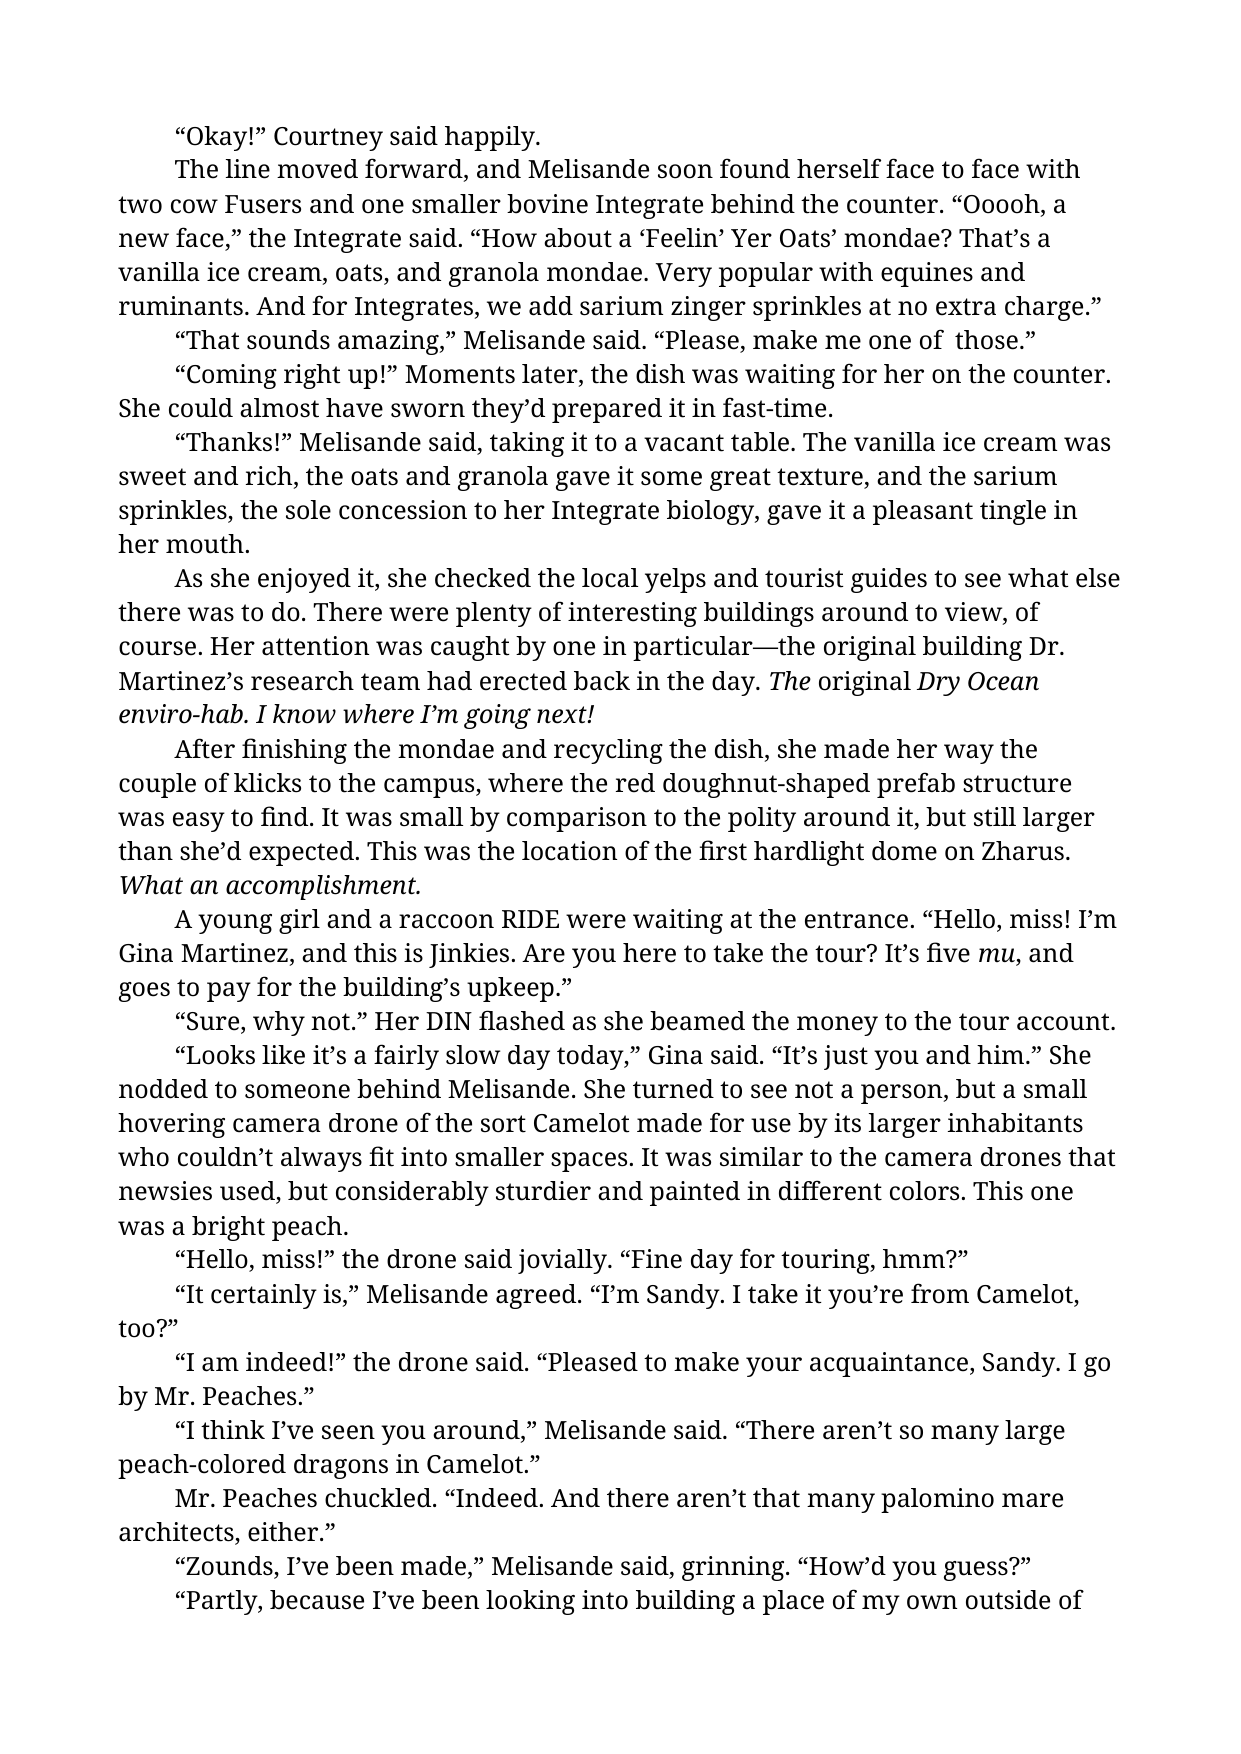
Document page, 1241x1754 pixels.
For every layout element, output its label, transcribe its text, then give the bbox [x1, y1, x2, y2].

text The line moved forward, and Melisande soon found herself face to face with two cow Fusers and one smaller bovine Integrate behind the counter. “Ooooh, a new face,” the Integrate said. “How about a ‘Feelin’ Yer Oats’ mondae? That’s a vanilla ice cream, oats, and granola mondae. Very popular with equines and ruminants. And for Integrates, we add sarium zinger sprinkles at no extra charge.” [118, 152, 1122, 322]
text Mr. Peaches chuckled. “Indeed. And there aren’t that many palomino mare architects, either.” [118, 1481, 1122, 1549]
text “Okay!” Courtney said happily. [118, 118, 1122, 152]
text “Coming right up!” Moments later, the dish was waiting for her on the counter. She could almost have sworn they’d prepared it in fast-time. [118, 357, 1122, 425]
text “Looks like it’s a fairly slow day today,” Gina said. “It’s just you and him.” She nodded to someone behind Melisande. She turned to see not a person, but a small hovering camera drone of the sort Camelot made for use by its larger inhabitants who couldn’t always fit into smaller spaces. It was similar to the camera drones that newsies used, but considerably sturdier and painted in different colors. This one was a bright peach. [118, 1038, 1122, 1242]
text “It certainly is,” Melisande agreed. “I’m Sandy. I take it you’re from Camelot, too?” [118, 1276, 1122, 1344]
text “Zounds, I’ve been made,” Melisande said, grinning. “How’d you guess?” [118, 1549, 1122, 1583]
text After finishing the mondae and recycling the dish, she made her way the couple of klicks to the campus, where the red doughnut-shaped prefab structure was easy to find. It was small by comparison to the polity around it, but still larger than she’d expected. This was the location of the first hardlight dome on Zharus. What an accomplishment. [118, 731, 1122, 902]
text “Hello, miss!” the drone said jovially. “Fine day for touring, hmm?” [118, 1242, 1122, 1276]
text “Thanks!” Melisande said, taking it to a vacant table. The vanilla ice cream was sweet and rich, the oats and granola gave it some great texture, and the sarium sprinkles, the sole concession to her Integrate biology, gave it a pleasant tingle in her mouth. [118, 425, 1122, 561]
text As she enjoyed it, she checked the local yelps and tourist guides to see what else there was to do. There were plenty of interesting buildings around to view, of course. Her attention was caught by one in particular—the original building Dr. Martinez’s research team had erected back in the day. The original Dry Ocean enviro-hab. I know where I’m going next! [118, 561, 1122, 731]
text “Sure, why not.” Her DIN flashed as she beamed the money to the tour account. [118, 1004, 1122, 1038]
text “I think I’ve seen you around,” Melisande said. “There aren’t so many large peach-colored dragons in Camelot.” [118, 1412, 1122, 1481]
text “I am indeed!” the drone said. “Pleased to make your acquaintance, Sandy. I go by Mr. Peaches.” [118, 1344, 1122, 1412]
text A young girl and a raccoon RIDE were waiting at the entrance. “Hello, miss! I’m Gina Martinez, and this is Jinkies. Are you here to take the tour? It’s five mu, and goes to pay for the building’s upkeep.” [118, 902, 1122, 1004]
text “That sounds amazing,” Melisande said. “Please, make me one of those.” [118, 322, 1122, 357]
text “Partly, because I’ve been looking into building a place of my own outside of [118, 1583, 1122, 1617]
